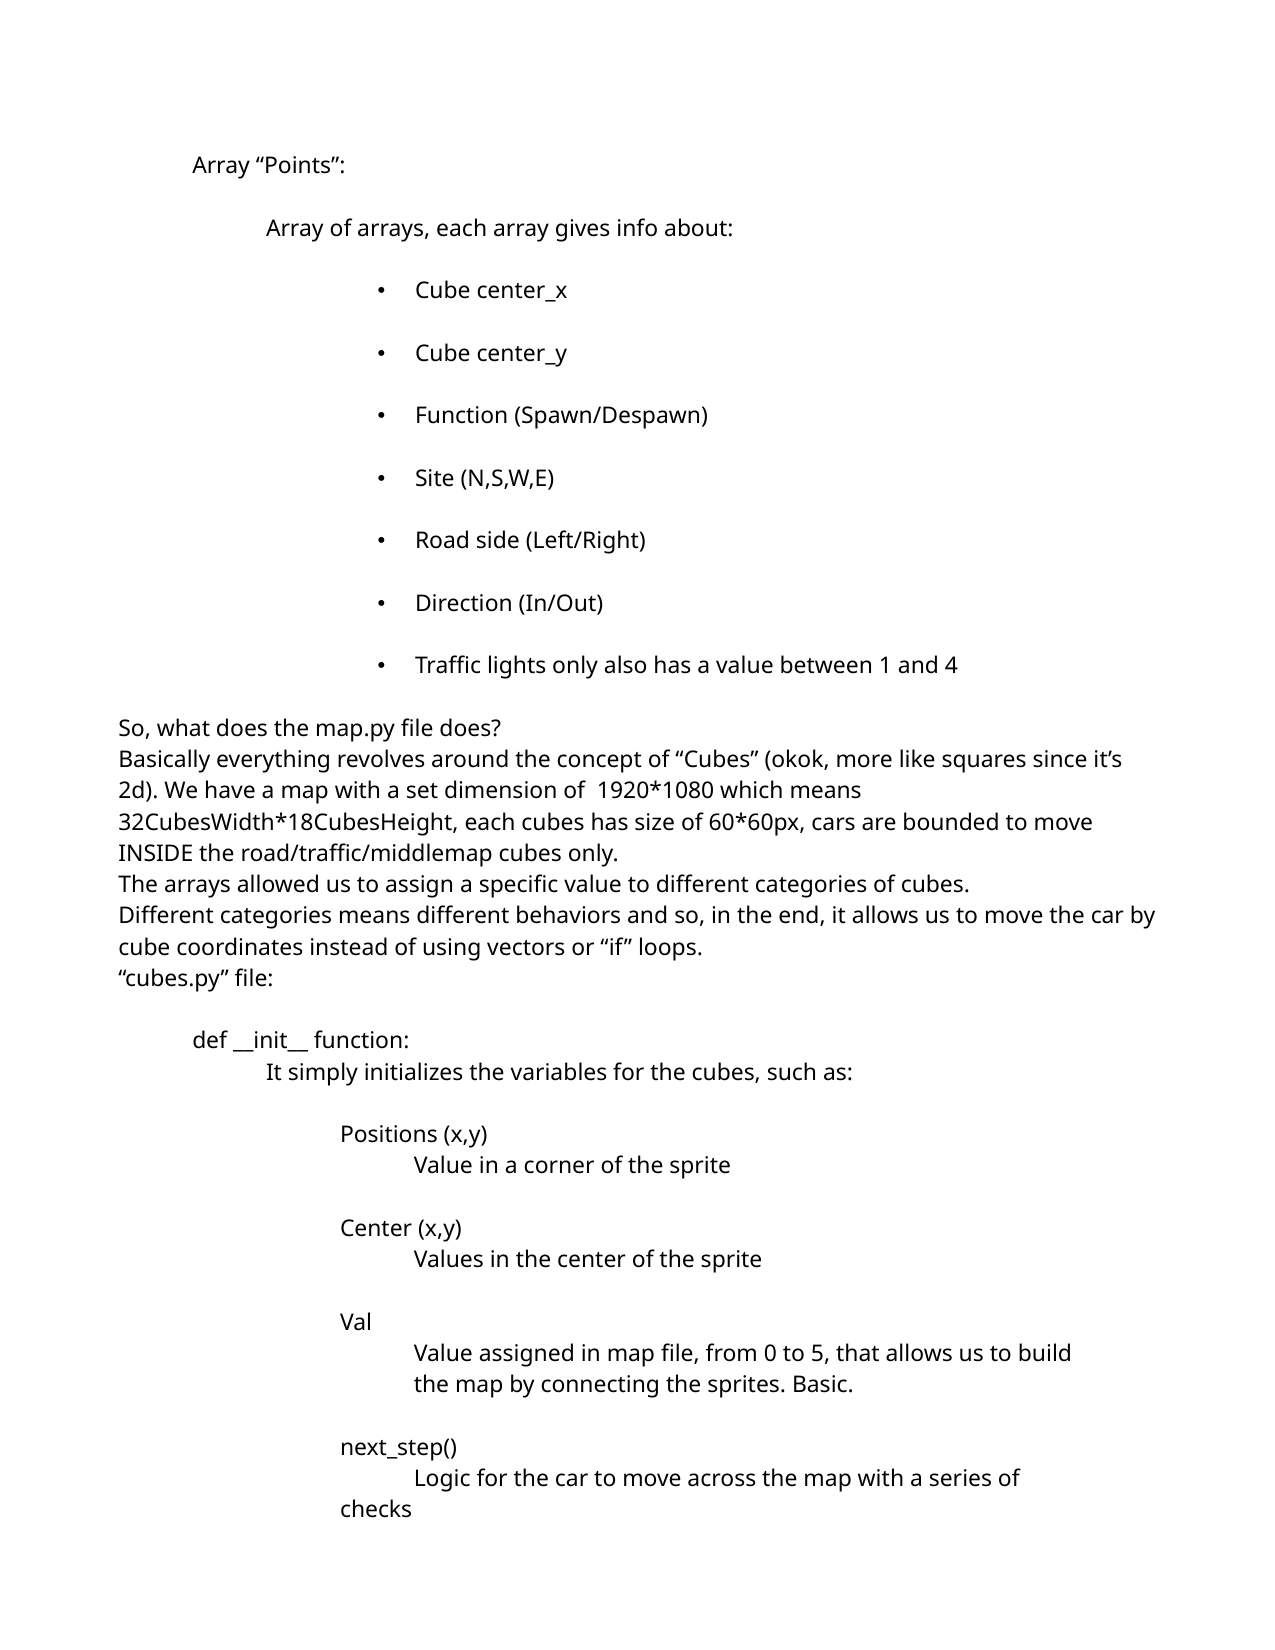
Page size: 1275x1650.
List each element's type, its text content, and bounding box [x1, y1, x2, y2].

text Positions (x,y) [118, 1118, 1157, 1149]
list Direction (In/Out) [377, 587, 1157, 618]
text Basically everything revolves around the concept of “Cubes” (okok, more like squares since it’s 2d). We have a map with a set dimension of 1920*1080 which means 32CubesWidth*18CubesHeight, each cubes has size of 60*60px, cars are bounded to move INSIDE the road/traffic/middlemap cubes only. [118, 743, 1157, 868]
text next_step() [118, 1431, 1157, 1462]
list Road side (Left/Right) [377, 524, 1157, 556]
list Function (Spawn/Despawn) [377, 399, 1157, 431]
text Array of arrays, each array gives info about: [118, 212, 1157, 243]
text Center (x,y) [118, 1212, 1157, 1243]
text Val [118, 1306, 1157, 1337]
text Value in a corner of the sprite [118, 1149, 1157, 1181]
text Values in the center of the sprite [118, 1243, 1157, 1274]
text Logic for the car to move across the map with a series of checks [118, 1462, 1157, 1524]
list Site (N,S,W,E) [377, 462, 1157, 493]
text def __init__ function: [118, 1024, 1157, 1056]
text So, what does the map.py file does? [118, 712, 1157, 743]
list Traffic lights only also has a value between 1 and 4 [377, 649, 1157, 681]
text Array “Points”: [118, 149, 1157, 181]
text The arrays allowed us to assign a specific value to different categories of cubes. [118, 868, 1157, 899]
list Cube center_y [377, 337, 1157, 368]
text Value assigned in map file, from 0 to 5, that allows us to build the map by connecting the sprites. Basic. [118, 1337, 1157, 1399]
text It simply initializes the variables for the cubes, such as: [118, 1056, 1157, 1087]
text “cubes.py” file: [118, 962, 1157, 993]
text Different categories means different behaviors and so, in the end, it allows us to move the car by cube coordinates instead of using vectors or “if” loops. [118, 899, 1157, 962]
list Cube center_x [377, 274, 1157, 306]
